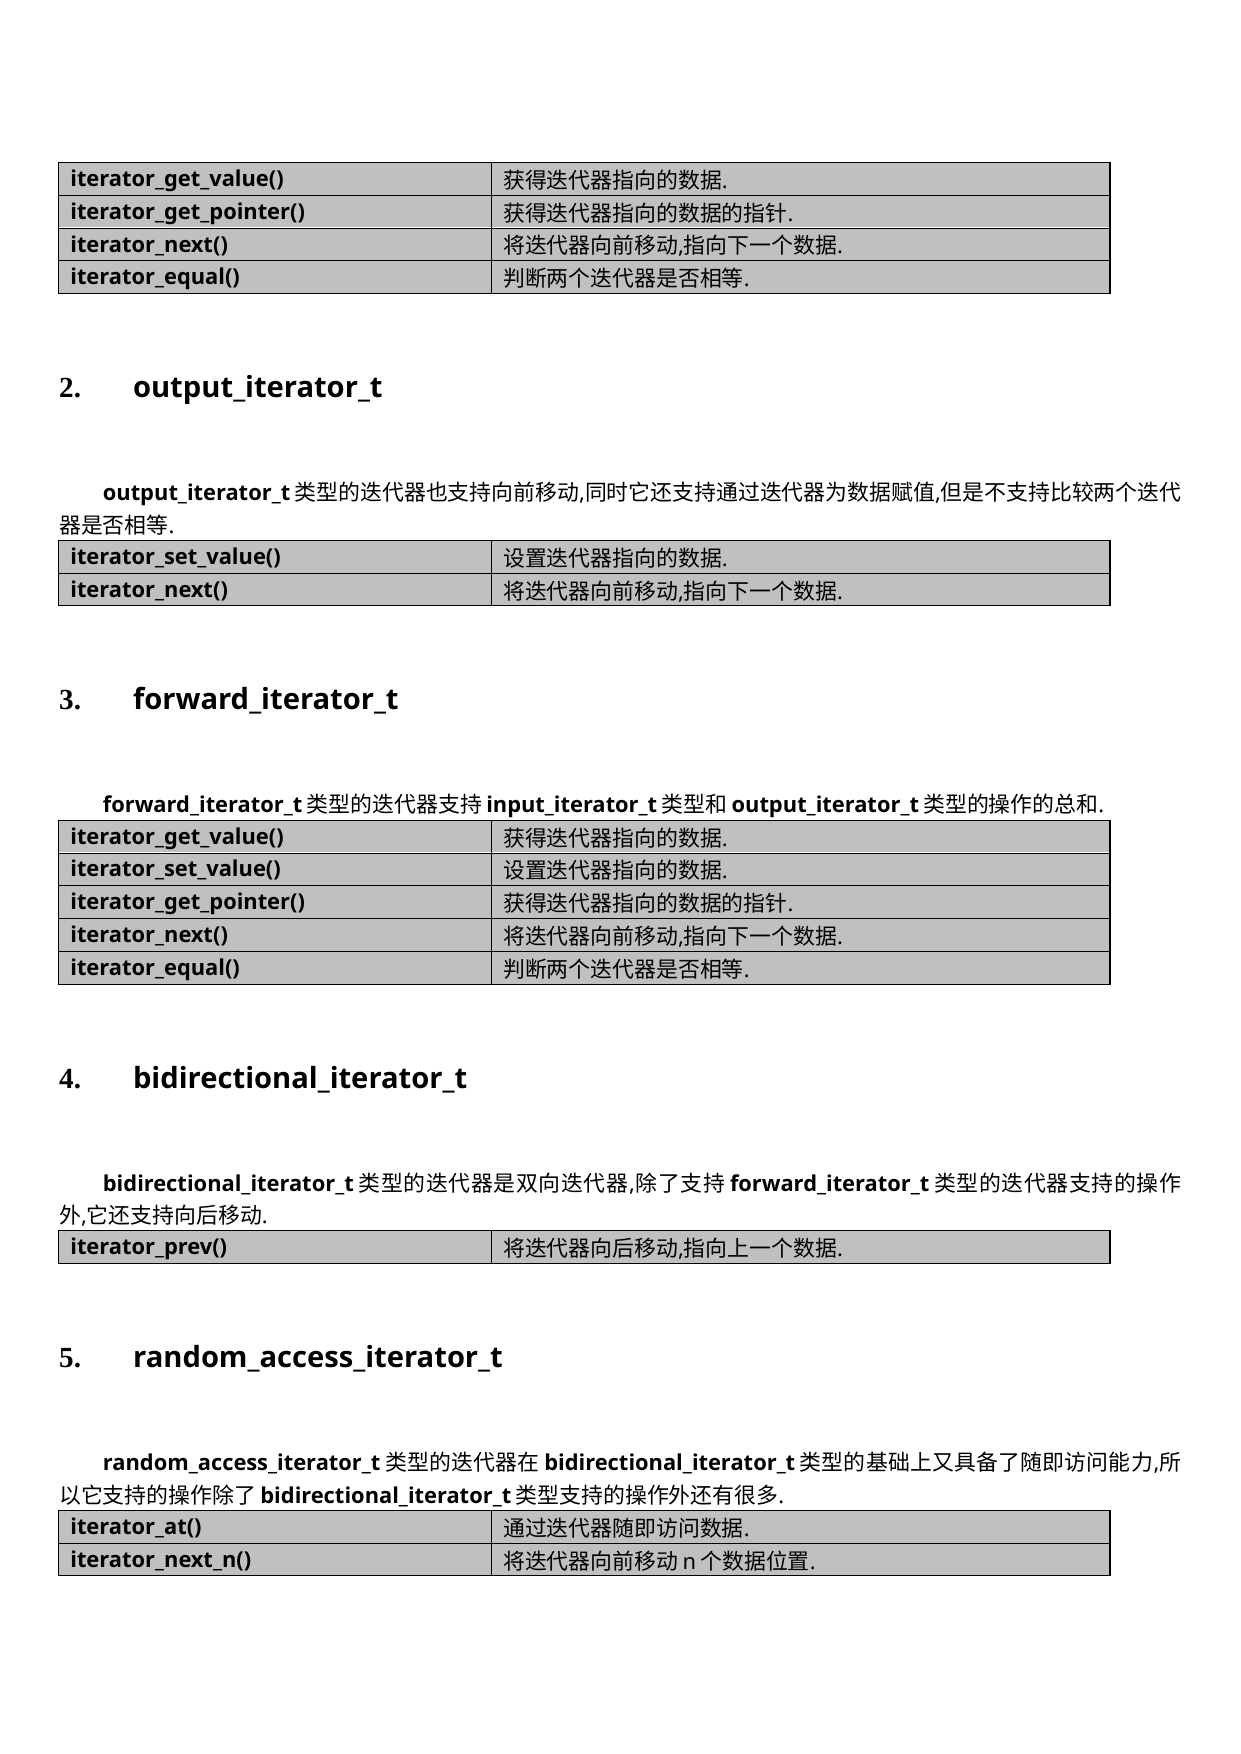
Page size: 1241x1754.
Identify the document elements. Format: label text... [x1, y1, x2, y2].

text random_access_iterator_t类型的迭代器在bidirectional_iterator_t类型的基础上又具备了随即访问能力,所以它支持的操作除了bidirectional_iterator_t类型支持的操作外还有很多. [59, 1445, 1181, 1510]
table_header 将迭代器向后移动,指向上一个数据. [492, 1231, 1109, 1263]
table_cell iterator_set_value() [59, 854, 491, 885]
table_cell iterator_next() [59, 919, 491, 951]
table_cell iterator_get_pointer() [59, 886, 491, 918]
table_header 设置迭代器指向的数据. [492, 541, 1109, 573]
table_cell 将迭代器向前移动,指向下一个数据. [492, 574, 1109, 605]
table_cell iterator_next() [59, 574, 491, 605]
table_cell 判断两个迭代器是否相等. [492, 261, 1109, 293]
subtitle random_access_iterator_t [59, 1324, 1181, 1389]
text output_iterator_t类型的迭代器也支持向前移动,同时它还支持通过迭代器为数据赋值,但是不支持比较两个迭代器是否相等. [59, 475, 1181, 540]
table_cell 获得迭代器指向的数据的指针. [492, 196, 1109, 227]
table_header 获得迭代器指向的数据. [492, 821, 1109, 852]
table_header 通过迭代器随即访问数据. [492, 1511, 1109, 1543]
table_header 获得迭代器指向的数据. [492, 163, 1109, 195]
table_cell 设置迭代器指向的数据. [492, 854, 1109, 885]
table_cell 将迭代器向前移动n个数据位置. [492, 1544, 1109, 1575]
table_header iterator_at() [59, 1511, 491, 1543]
table_cell iterator_next_n() [59, 1544, 491, 1575]
text forward_iterator_t类型的迭代器支持input_iterator_t类型和output_iterator_t类型的操作的总和. [59, 787, 1181, 819]
subtitle forward_iterator_t [59, 666, 1181, 731]
table_cell iterator_equal() [59, 261, 491, 293]
table_cell iterator_next() [59, 229, 491, 260]
table_cell iterator_equal() [59, 952, 491, 984]
subtitle output_iterator_t [59, 354, 1181, 419]
table_header iterator_get_value() [59, 163, 491, 195]
table_cell 判断两个迭代器是否相等. [492, 952, 1109, 984]
table_header iterator_get_value() [59, 821, 491, 852]
table_header iterator_prev() [59, 1231, 491, 1263]
subtitle bidirectional_iterator_t [59, 1044, 1181, 1109]
table_cell 将迭代器向前移动,指向下一个数据. [492, 229, 1109, 260]
table_cell 获得迭代器指向的数据的指针. [492, 886, 1109, 918]
text bidirectional_iterator_t类型的迭代器是双向迭代器,除了支持forward_iterator_t类型的迭代器支持的操作外,它还支持向后移动. [59, 1165, 1181, 1230]
table_cell iterator_get_pointer() [59, 196, 491, 227]
table_header iterator_set_value() [59, 541, 491, 573]
table_cell 将迭代器向前移动,指向下一个数据. [492, 919, 1109, 951]
